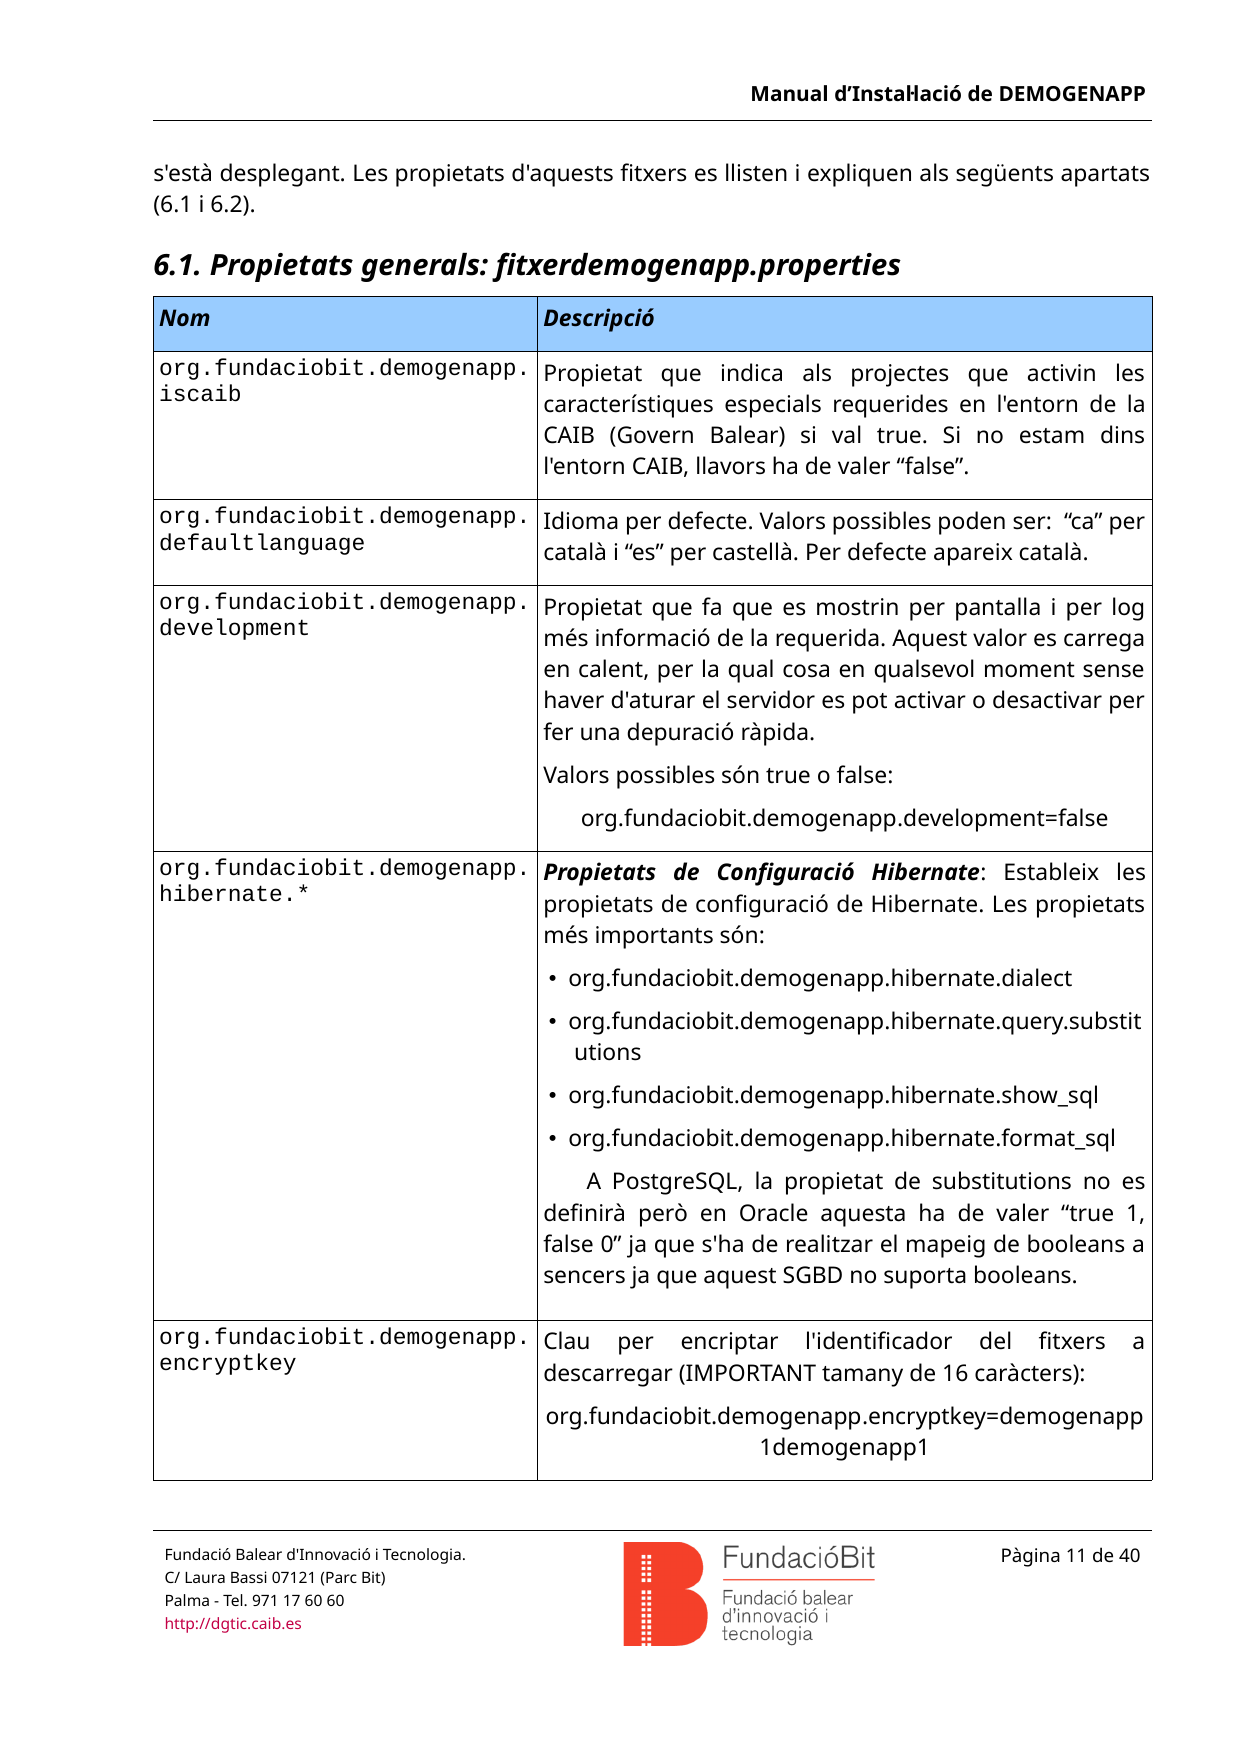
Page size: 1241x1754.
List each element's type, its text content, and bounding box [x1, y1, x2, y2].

table_cell org.fundaciobit.demogenapp.defaultlanguage [154, 500, 537, 585]
table_cell Propietat que indica als projectes que activin les característiques especials requerides en l'entorn de la CAIB (Govern Balear) si val true. Si no estam dins l'entorn CAIB, llavors ha de valer “false”. [538, 352, 1152, 499]
table_cell org.fundaciobit.demogenapp.encryptkey [154, 1321, 537, 1479]
table_header Nom [154, 297, 537, 351]
subtitle Propietats generals: fitxerdemogenapp.properties [153, 244, 1152, 284]
table_cell Propietat que fa que es mostrin per pantalla i per log més informació de la requerida. Aquest valor es carrega en calent, per la qual cosa en qualsevol moment sense haver d'aturar el servidor es pot activar o desactivar per fer una depuració ràpida. Valors possibles són true o false: org.fundaciobit.demogenapp.development=false [538, 586, 1152, 851]
table_cell Clau per encriptar l'identificador del fitxers a descarregar (IMPORTANT tamany de 16 caràcters): org.fundaciobit.demogenapp.encryptkey=demogenapp1demogenapp1 [538, 1321, 1152, 1479]
table_cell Idioma per defecte. Valors possibles poden ser: “ca” per català i “es” per castellà. Per defecte apareix català. [538, 500, 1152, 585]
table_cell org.fundaciobit.demogenapp.development [154, 586, 537, 851]
table_cell org.fundaciobit.demogenapp.hibernate.* [154, 852, 537, 1319]
table_cell Propietats de Configuració Hibernate: Estableix les propietats de configuració de Hibernate. Les propietats més importants són: org.fundaciobit.demogenapp.hibernate.dialect org.fundaciobit.demogenapp.hibernate.query.substitutions org.fundaciobit.demogenapp.hibernate.show_sql org.fundaciobit.demogenapp.hibernate.format_sql A PostgreSQL, la propietat de substitutions no es definirà però en Oracle aquesta ha de valer “true 1, false 0” ja que s'ha de realitzar el mapeig de booleans a sencers ja que aquest SGBD no suporta booleans. [538, 852, 1152, 1319]
table_cell org.fundaciobit.demogenapp.iscaib [154, 352, 537, 499]
table_header Descripció [538, 297, 1152, 351]
text s'està desplegant. Les propietats d'aquests fitxers es llisten i expliquen als següents apartats (6.1 i 6.2). [153, 156, 1152, 219]
picture [623, 1542, 875, 1646]
